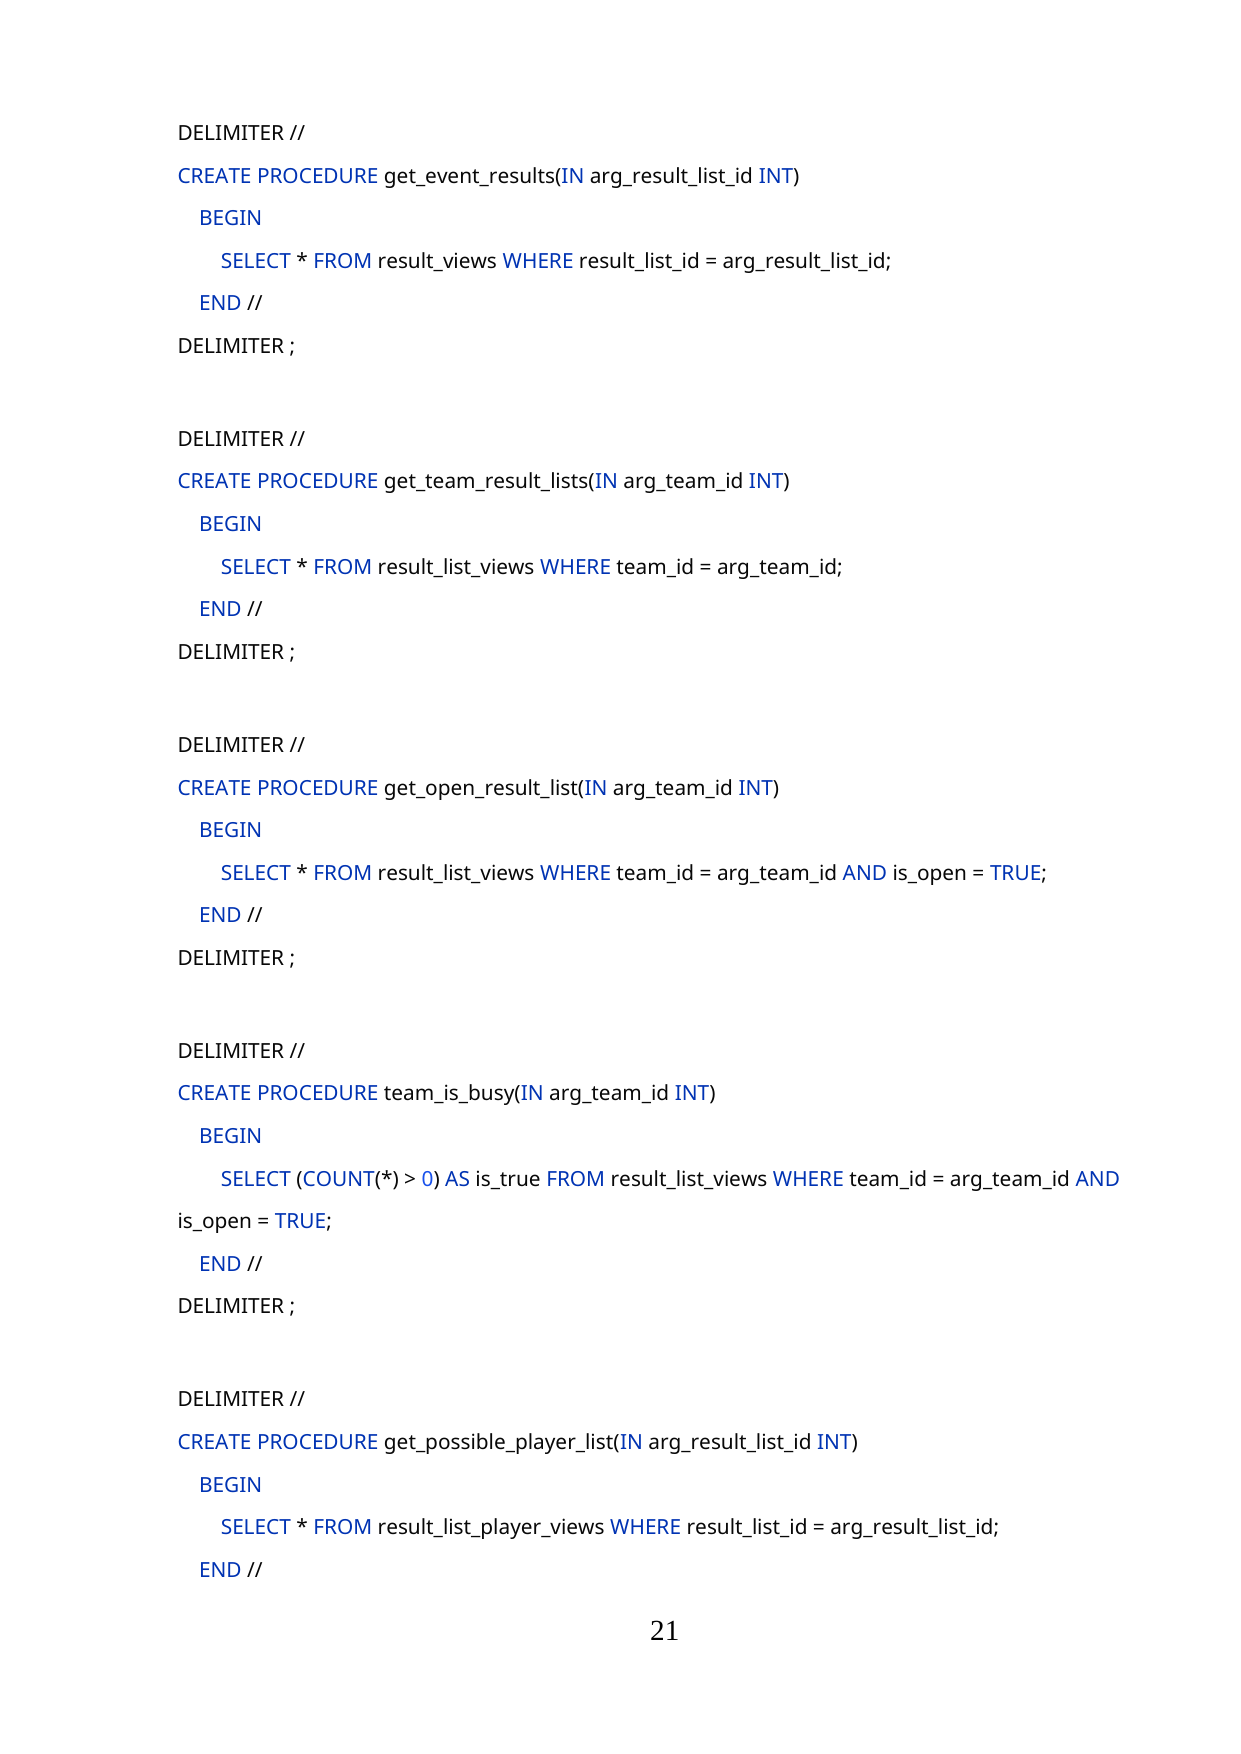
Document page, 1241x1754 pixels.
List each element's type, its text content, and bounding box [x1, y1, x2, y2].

text DELIMITER // CREATE PROCEDURE get_event_results(IN arg_result_list_id INT) BEGIN SELECT * FROM result_views WHERE result_list_id = arg_result_list_id; END // DELIMITER ; DELIMITER // CREATE PROCEDURE get_team_result_lists(IN arg_team_id INT) BEGIN SELECT * FROM result_list_views WHERE team_id = arg_team_id; END // DELIMITER ; DELIMITER // CREATE PROCEDURE get_open_result_list(IN arg_team_id INT) BEGIN SELECT * FROM result_list_views WHERE team_id = arg_team_id AND is_open = TRUE; END // DELIMITER ; DELIMITER // CREATE PROCEDURE team_is_busy(IN arg_team_id INT) BEGIN SELECT (COUNT(*) > 0) AS is_true FROM result_list_views WHERE team_id = arg_team_id AND is_open = TRUE; END // DELIMITER ; DELIMITER // CREATE PROCEDURE get_possible_player_list(IN arg_result_list_id INT) BEGIN SELECT * FROM result_list_player_views WHERE result_list_id = arg_result_list_id; END // [177, 118, 1152, 1583]
